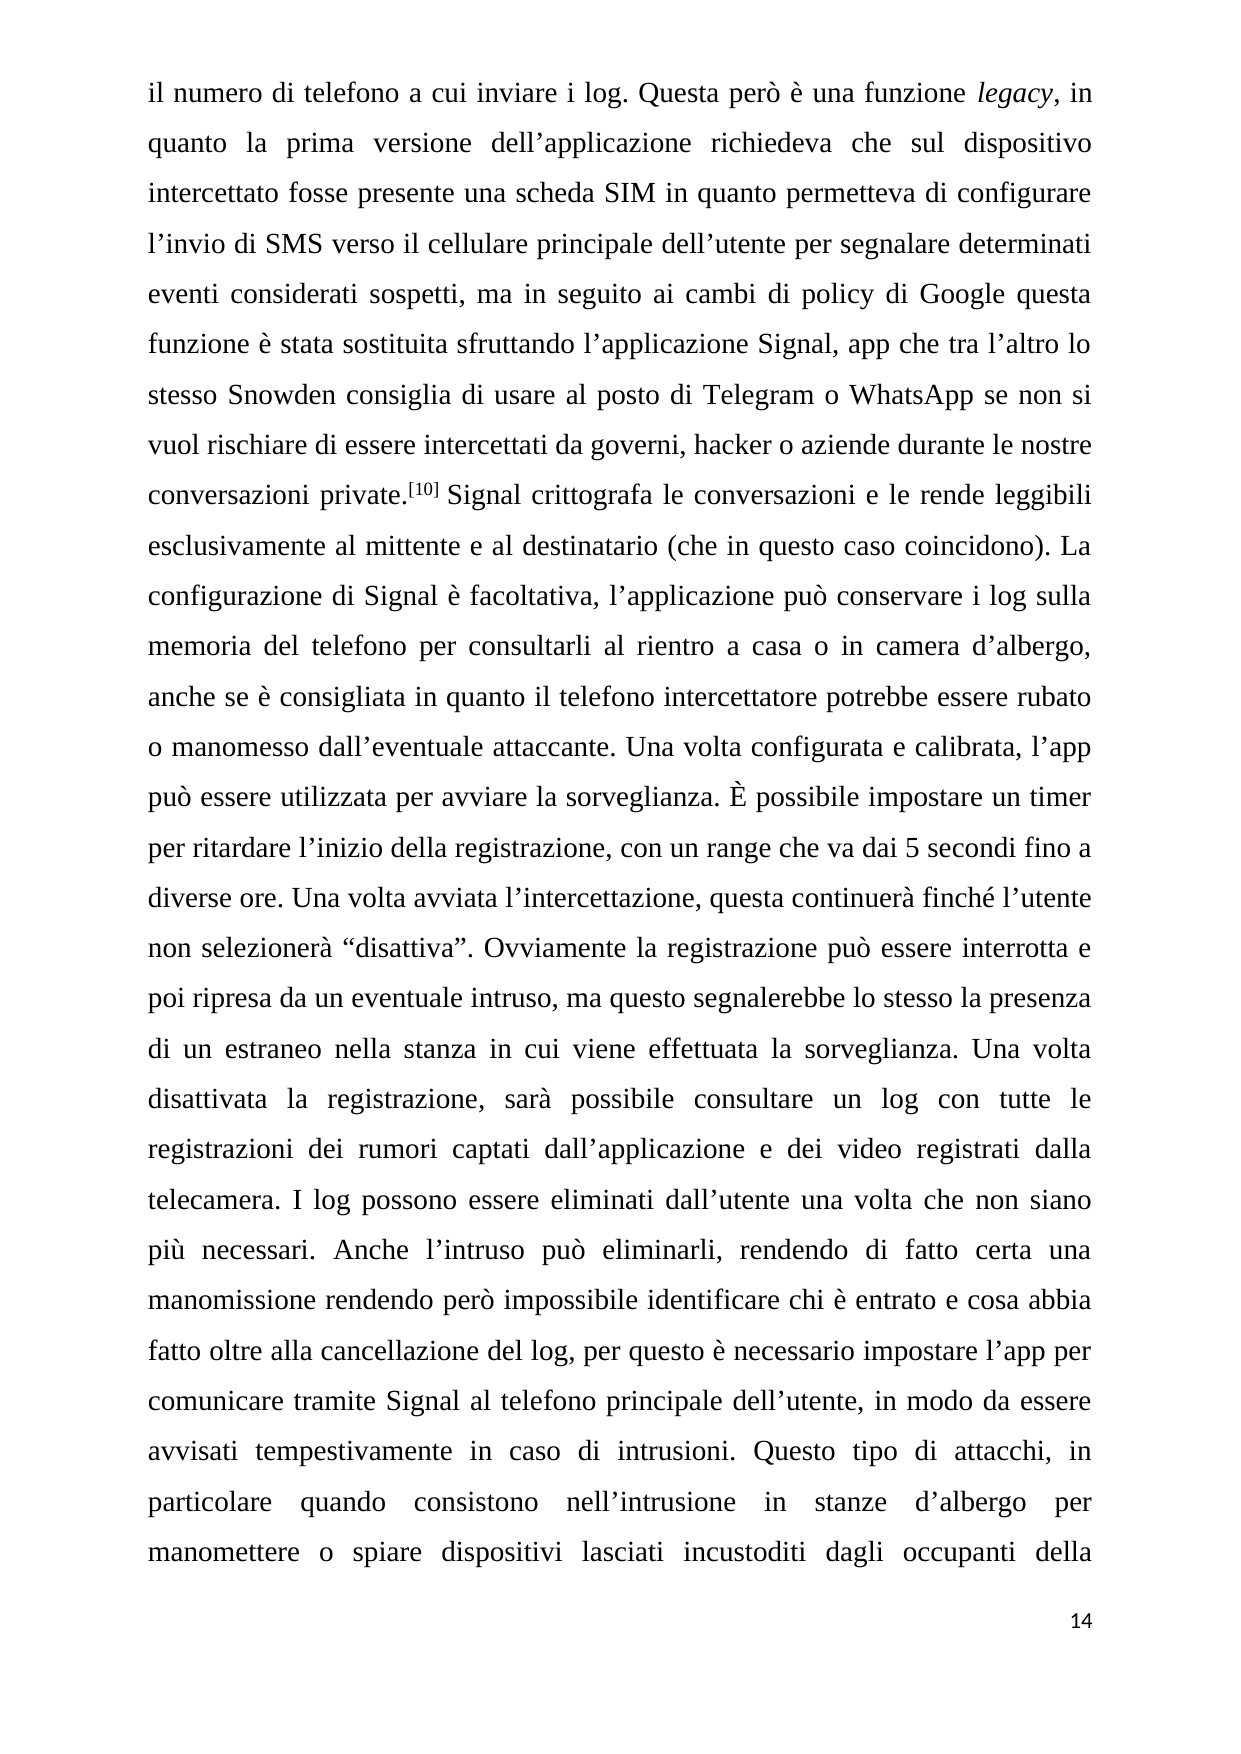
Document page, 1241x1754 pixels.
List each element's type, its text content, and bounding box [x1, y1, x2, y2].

text il numero di telefono a cui inviare i log. Questa però è una funzione legacy, in quanto la prima versione dell’applicazione richiedeva che sul dispositivo intercettato fosse presente una scheda SIM in quanto permetteva di configurare l’invio di SMS verso il cellulare principale dell’utente per segnalare determinati eventi considerati sospetti, ma in seguito ai cambi di policy di Google questa funzione è stata sostituita sfruttando l’applicazione Signal, app che tra l’altro lo stesso Snowden consiglia di usare al posto di Telegram o WhatsApp se non si vuol rischiare di essere intercettati da governi, hacker o aziende durante le nostre conversazioni private.[10] Signal crittografa le conversazioni e le rende leggibili esclusivamente al mittente e al destinatario (che in questo caso coincidono). La configurazione di Signal è facoltativa, l’applicazione può conservare i log sulla memoria del telefono per consultarli al rientro a casa o in camera d’albergo, anche se è consigliata in quanto il telefono intercettatore potrebbe essere rubato o manomesso dall’eventuale attaccante. Una volta configurata e calibrata, l’app può essere utilizzata per avviare la sorveglianza. È possibile impostare un timer per ritardare l’inizio della registrazione, con un range che va dai 5 secondi fino a diverse ore. Una volta avviata l’intercettazione, questa continuerà finché l’utente non selezionerà “disattiva”. Ovviamente la registrazione può essere interrotta e poi ripresa da un eventuale intruso, ma questo segnalerebbe lo stesso la presenza di un estraneo nella stanza in cui viene effettuata la sorveglianza. Una volta disattivata la registrazione, sarà possibile consultare un log con tutte le registrazioni dei rumori captati dall’applicazione e dei video registrati dalla telecamera. I log possono essere eliminati dall’utente una volta che non siano più necessari. Anche l’intruso può eliminarli, rendendo di fatto certa una manomissione rendendo però impossibile identificare chi è entrato e cosa abbia fatto oltre alla cancellazione del log, per questo è necessario impostare l’app per comunicare tramite Signal al telefono principale dell’utente, in modo da essere avvisati tempestivamente in caso di intrusioni. Questo tipo di attacchi, in particolare quando consistono nell’intrusione in stanze d’albergo per manomettere o spiare dispositivi lasciati incustoditi dagli occupanti della [148, 75, 1092, 1568]
